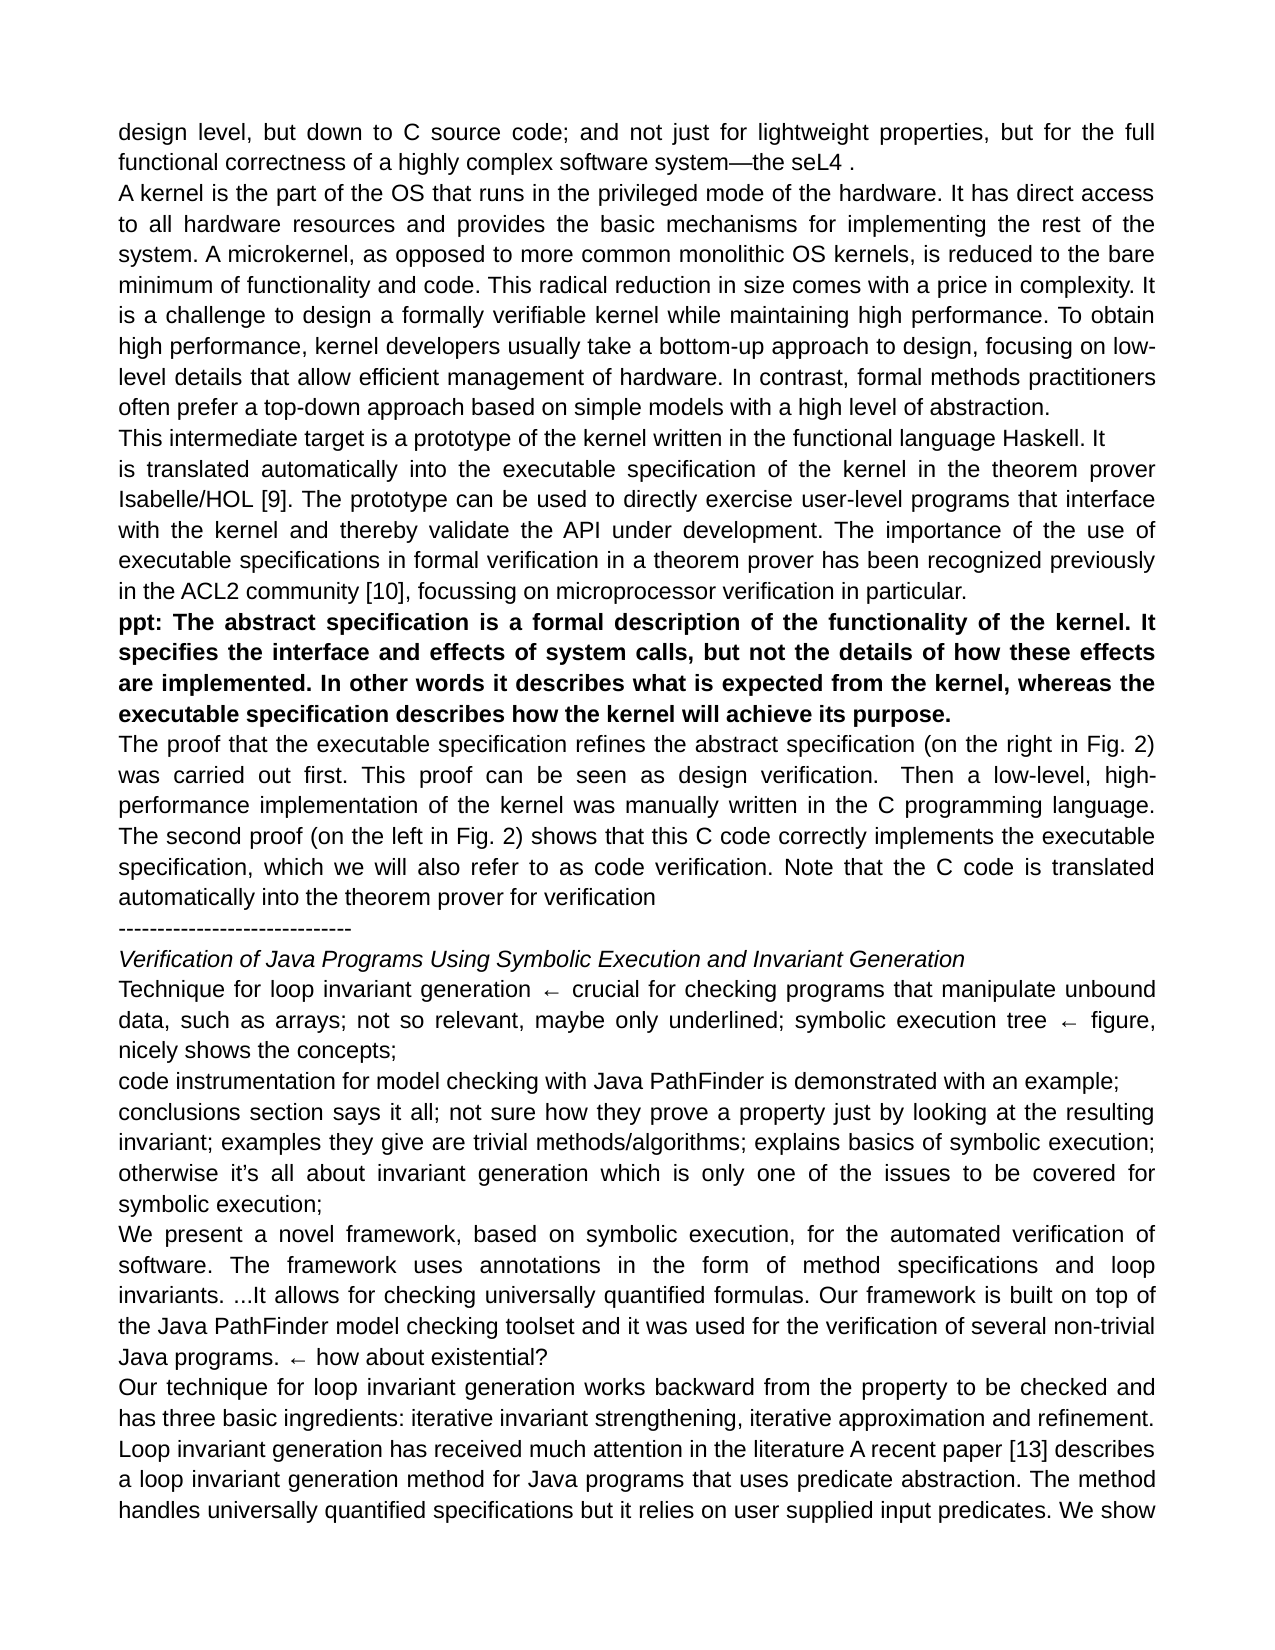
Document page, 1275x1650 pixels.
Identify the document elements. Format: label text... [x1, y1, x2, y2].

text conclusions section says it all; not sure how they prove a property just by looking at the resulting invariant; examples they give are trivial methods/algorithms; explains basics of symbolic execution; otherwise it’s all about invariant generation which is only one of the issues to be covered for symbolic execution; [118, 1098, 1157, 1217]
text This intermediate target is a prototype of the kernel written in the functional language Haskell. It [118, 424, 1157, 451]
text Technique for loop invariant generation ← crucial for checking programs that manipulate unbound data, such as arrays; not so relevant, maybe only underlined; symbolic execution tree ← figure, nicely shows the concepts; [118, 976, 1157, 1064]
text is translated automatically into the executable specification of the kernel in the theorem prover Isabelle/HOL [9]. The prototype can be used to directly exercise user-level programs that interface with the kernel and thereby validate the API under development. The importance of the use of executable specifications in formal verification in a theorem prover has been recognized previously in the ACL2 community [10], focussing on microprocessor verification in particular. [118, 455, 1157, 604]
text code instrumentation for model checking with Java PathFinder is demonstrated with an example; [118, 1067, 1157, 1094]
text design level, but down to C source code; and not just for lightweight properties, but for the full functional correctness of a highly complex software system—the seL4 . [118, 118, 1157, 176]
text Loop invariant generation has received much attention in the literature A recent paper [13] describes a loop invariant generation method for Java programs that uses predicate abstraction. The method handles universally quantified specifications but it relies on user supplied input predicates. We show [118, 1435, 1157, 1523]
text We present a novel framework, based on symbolic execution, for the automated verification of software. The framework uses annotations in the form of method specifications and loop invariants. ...It allows for checking universally quantified formulas. Our framework is built on top of the Java PathFinder model checking toolset and it was used for the verification of several non-trivial Java programs. ← how about existential? [118, 1221, 1157, 1370]
text ppt: The abstract specification is a formal description of the functionality of the kernel. It specifies the interface and effects of system calls, but not the details of how these effects are implemented. In other words it describes what is expected from the kernel, whereas the executable specification describes how the kernel will achieve its purpose. [118, 608, 1157, 727]
text The proof that the executable specification refines the abstract specification (on the right in Fig. 2) was carried out first. This proof can be seen as design verification. Then a low-level, high-performance implementation of the kernel was manually written in the C programming language. The second proof (on the left in Fig. 2) shows that this C code correctly implements the executable specification, which we will also refer to as code verification. Note that the C code is translated automatically into the theorem prover for verification [118, 731, 1157, 911]
text A kernel is the part of the OS that runs in the privileged mode of the hardware. It has direct access to all hardware resources and provides the basic mechanisms for implementing the rest of the system. A microkernel, as opposed to more common monolithic OS kernels, is reduced to the bare minimum of functionality and code. This radical reduction in size comes with a price in complexity. It is a challenge to design a formally verifiable kernel while maintaining high performance. To obtain high performance, kernel developers usually take a bottom-up approach to design, focusing on low-level details that allow efficient management of hardware. In contrast, formal methods practitioners often prefer a top-down approach based on simple models with a high level of abstraction. [118, 179, 1157, 421]
text ------------------------------ [118, 914, 1157, 941]
text Verification of Java Programs Using Symbolic Execution and Invariant Generation [118, 945, 1157, 972]
text Our technique for loop invariant generation works backward from the property to be checked and has three basic ingredients: iterative invariant strengthening, iterative approximation and refinement. [118, 1374, 1157, 1431]
